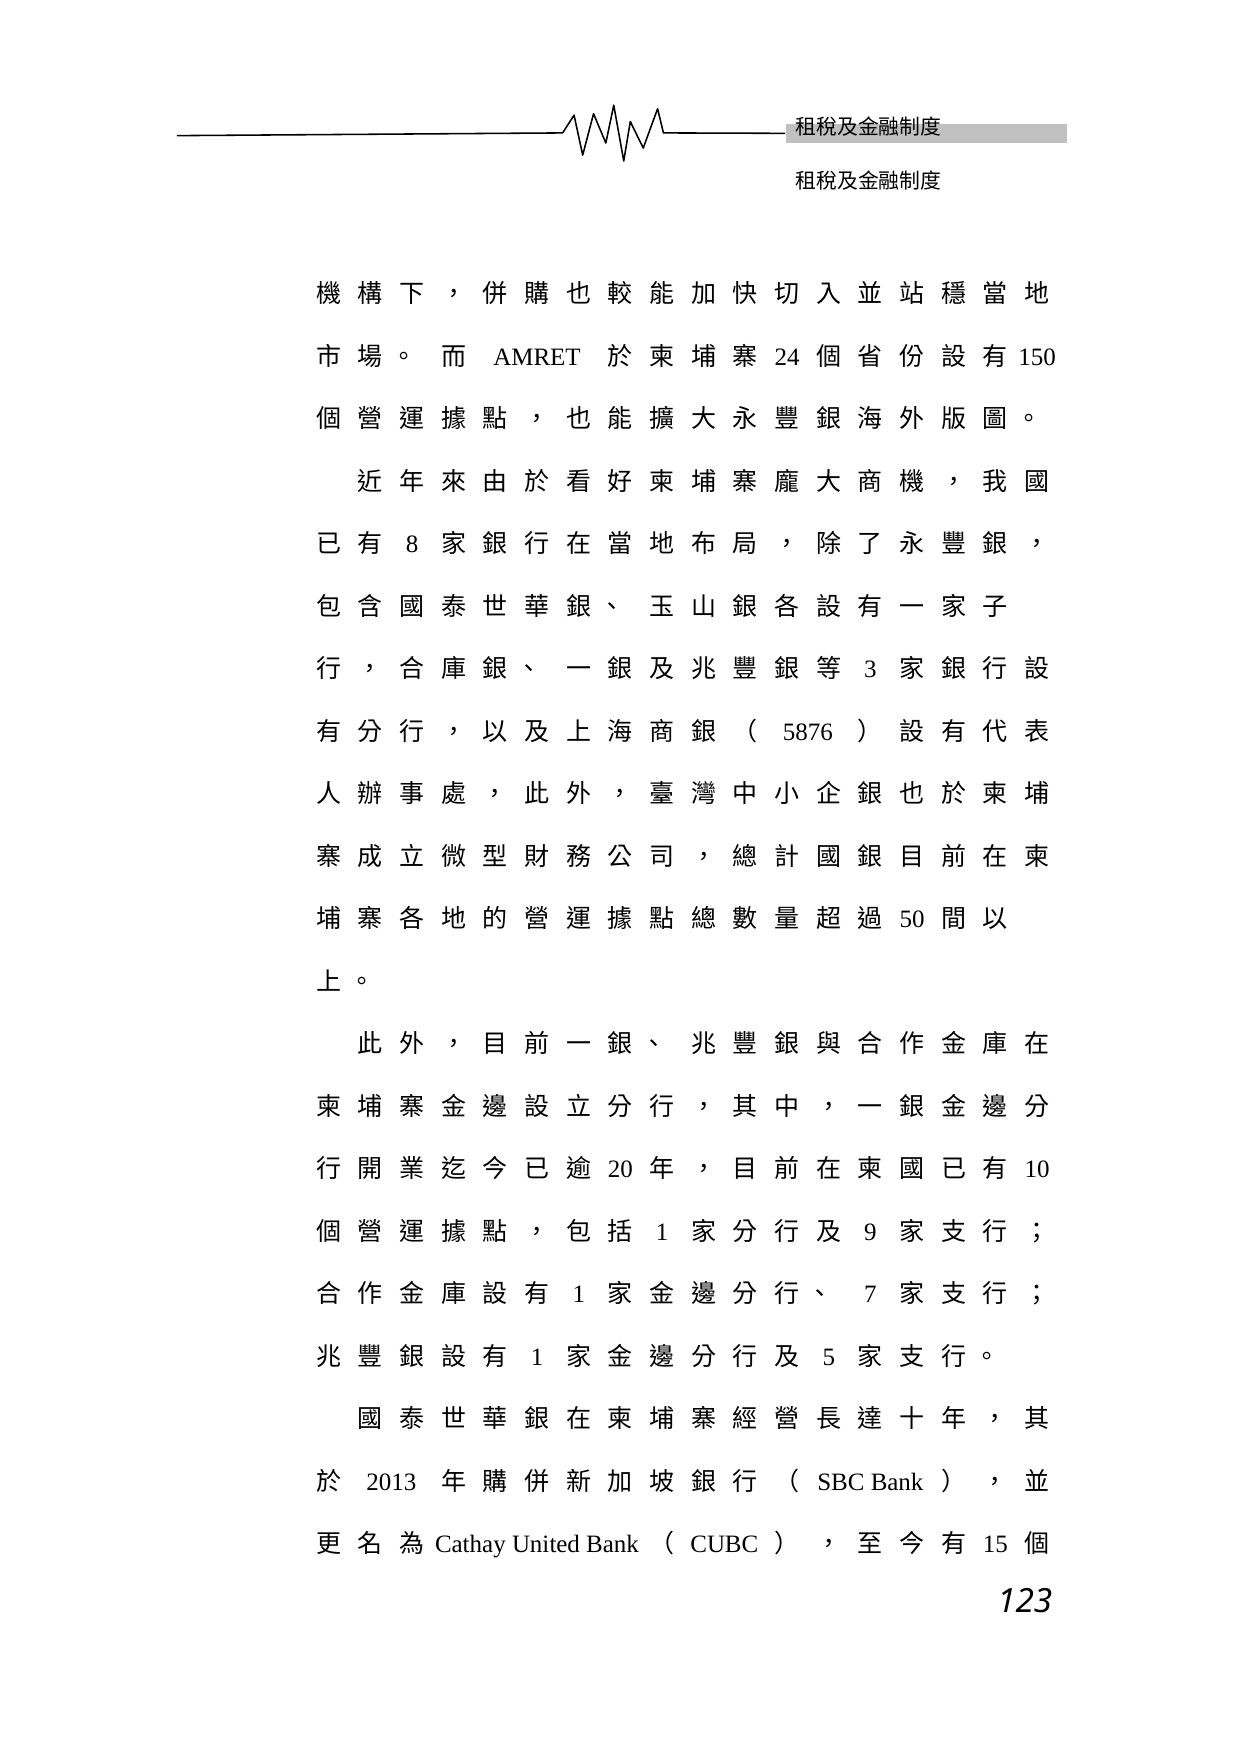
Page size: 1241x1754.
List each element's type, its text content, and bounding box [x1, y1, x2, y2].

text 國泰世華銀在柬埔寨經營長達十年，其於2013年購併新加坡銀行（SBC Bank），並更名為Cathay United Bank（CUBC），至今有15個 [281, 1375, 1058, 1563]
text 近年來由於看好柬埔寨龐大商機，我國已有8家銀行在當地布局，除了永豐銀，包含國泰世華銀、玉山銀各設有一家子行，合庫銀、一銀及兆豐銀等3家銀行設有分行，以及上海商銀（5876）設有代表人辦事處，此外，臺灣中小企銀也於柬埔寨成立微型財務公司，總計國銀目前在柬埔寨各地的營運據點總數量超過50間以上。 [281, 438, 1058, 1000]
text 機構下，併購也較能加快切入並站穩當地市場。而AMRET於柬埔寨24個省份設有150個營運據點，也能擴大永豐銀海外版圖。 [281, 250, 1058, 438]
text 此外，目前一銀、兆豐銀與合作金庫在柬埔寨金邊設立分行，其中，一銀金邊分行開業迄今已逾20年，目前在柬國已有10個營運據點，包括1家分行及9家支行；合作金庫設有1家金邊分行、7家支行；兆豐銀設有1家金邊分行及5家支行。 [281, 1000, 1058, 1375]
